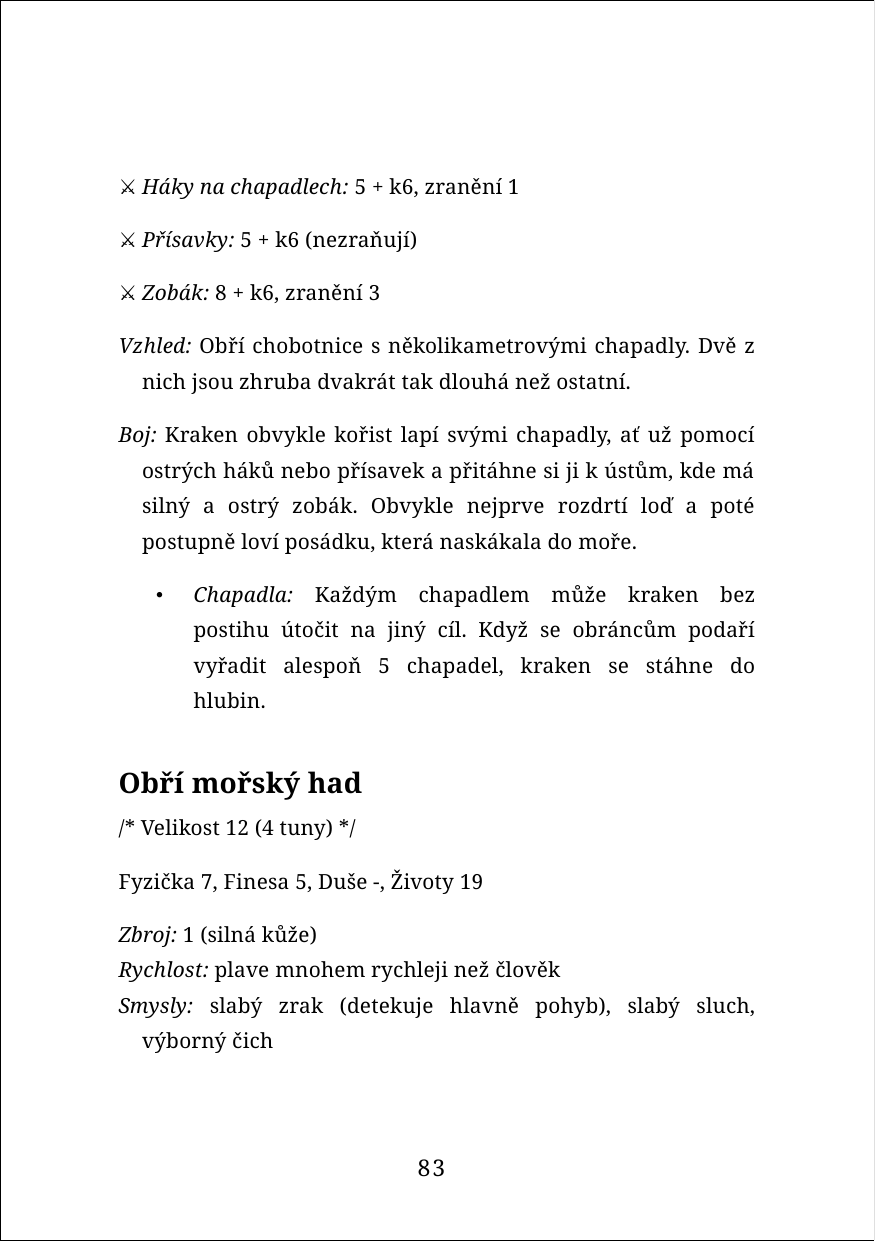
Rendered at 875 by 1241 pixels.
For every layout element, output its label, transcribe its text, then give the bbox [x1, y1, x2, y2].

text Zbroj: 1 (silná kůže) [118, 920, 756, 948]
text ⚔ Zobák: 8 + k6, zranění 3 [118, 278, 756, 307]
text Rychlost: plave mnohem rychleji než člověk [118, 956, 756, 984]
text Smysly: slabý zrak (detekuje hlavně pohyb), slabý sluch, výborný čich [118, 991, 756, 1055]
text Boj: Kraken obvykle kořist lapí svými chapadly, ať už pomocí ostrých háků nebo přísavek a přitáhne si ji k ústům, kde má silný a ostrý zobák. Obvykle nejprve rozdrtí loď a poté postupně loví posádku, která naskákala do moře. [118, 420, 756, 555]
text /* Velikost 12 (4 tuny) */ [118, 813, 756, 842]
text Fyzička 7, Finesa 5, Duše -, Životy 19 [118, 867, 756, 895]
list Chapadla: Každým chapadlem může kraken bez postihu útočit na jiný cíl. Když se obráncům podaří vyřadit alespoň 5 chapadel, kraken se stáhne do hlubin. [156, 580, 756, 715]
text ⚔ Háky na chapadlech: 5 + k6, zranění 1 [118, 172, 756, 200]
text Vzhled: Obří chobotnice s několikametrovými chapadly. Dvě z nich jsou zhruba dvakrát tak dlouhá než ostatní. [118, 331, 756, 395]
subtitle Obří mořský had [118, 763, 756, 802]
text ⚔ Přísavky: 5 + k6 (nezraňují) [118, 225, 756, 253]
